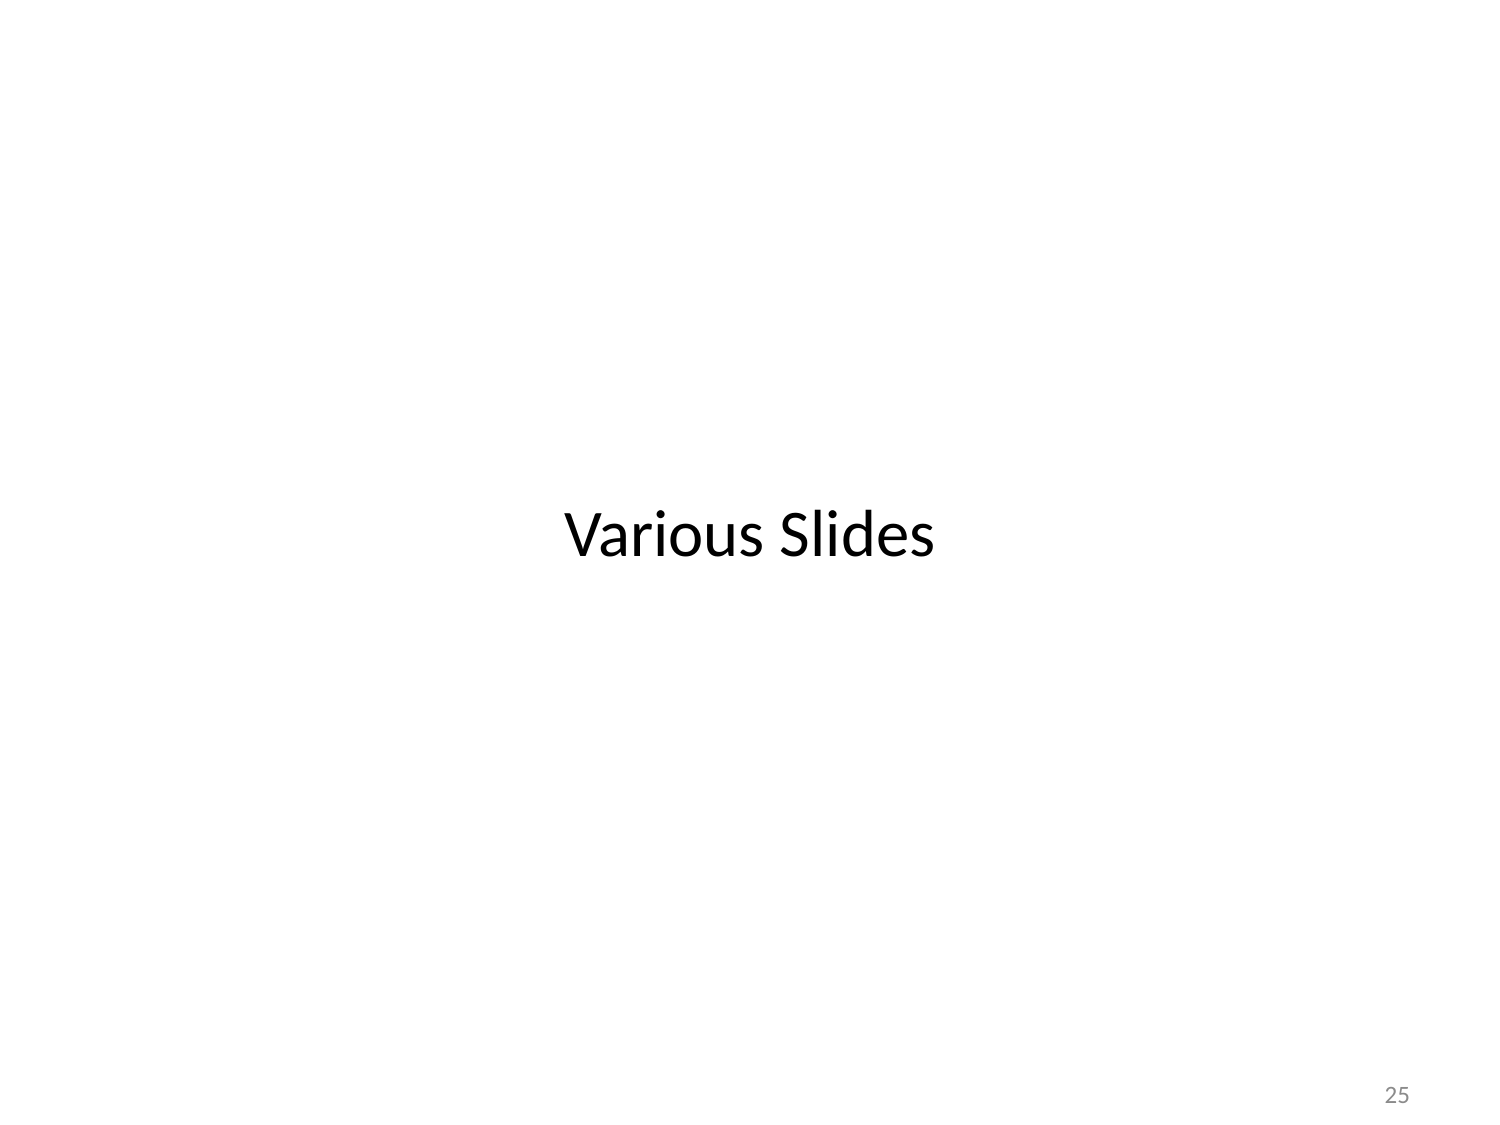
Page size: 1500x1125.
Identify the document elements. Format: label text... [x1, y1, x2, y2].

text_box Various Slides [75, 312, 1425, 1038]
text_box [1074, 1079, 1425, 1107]
